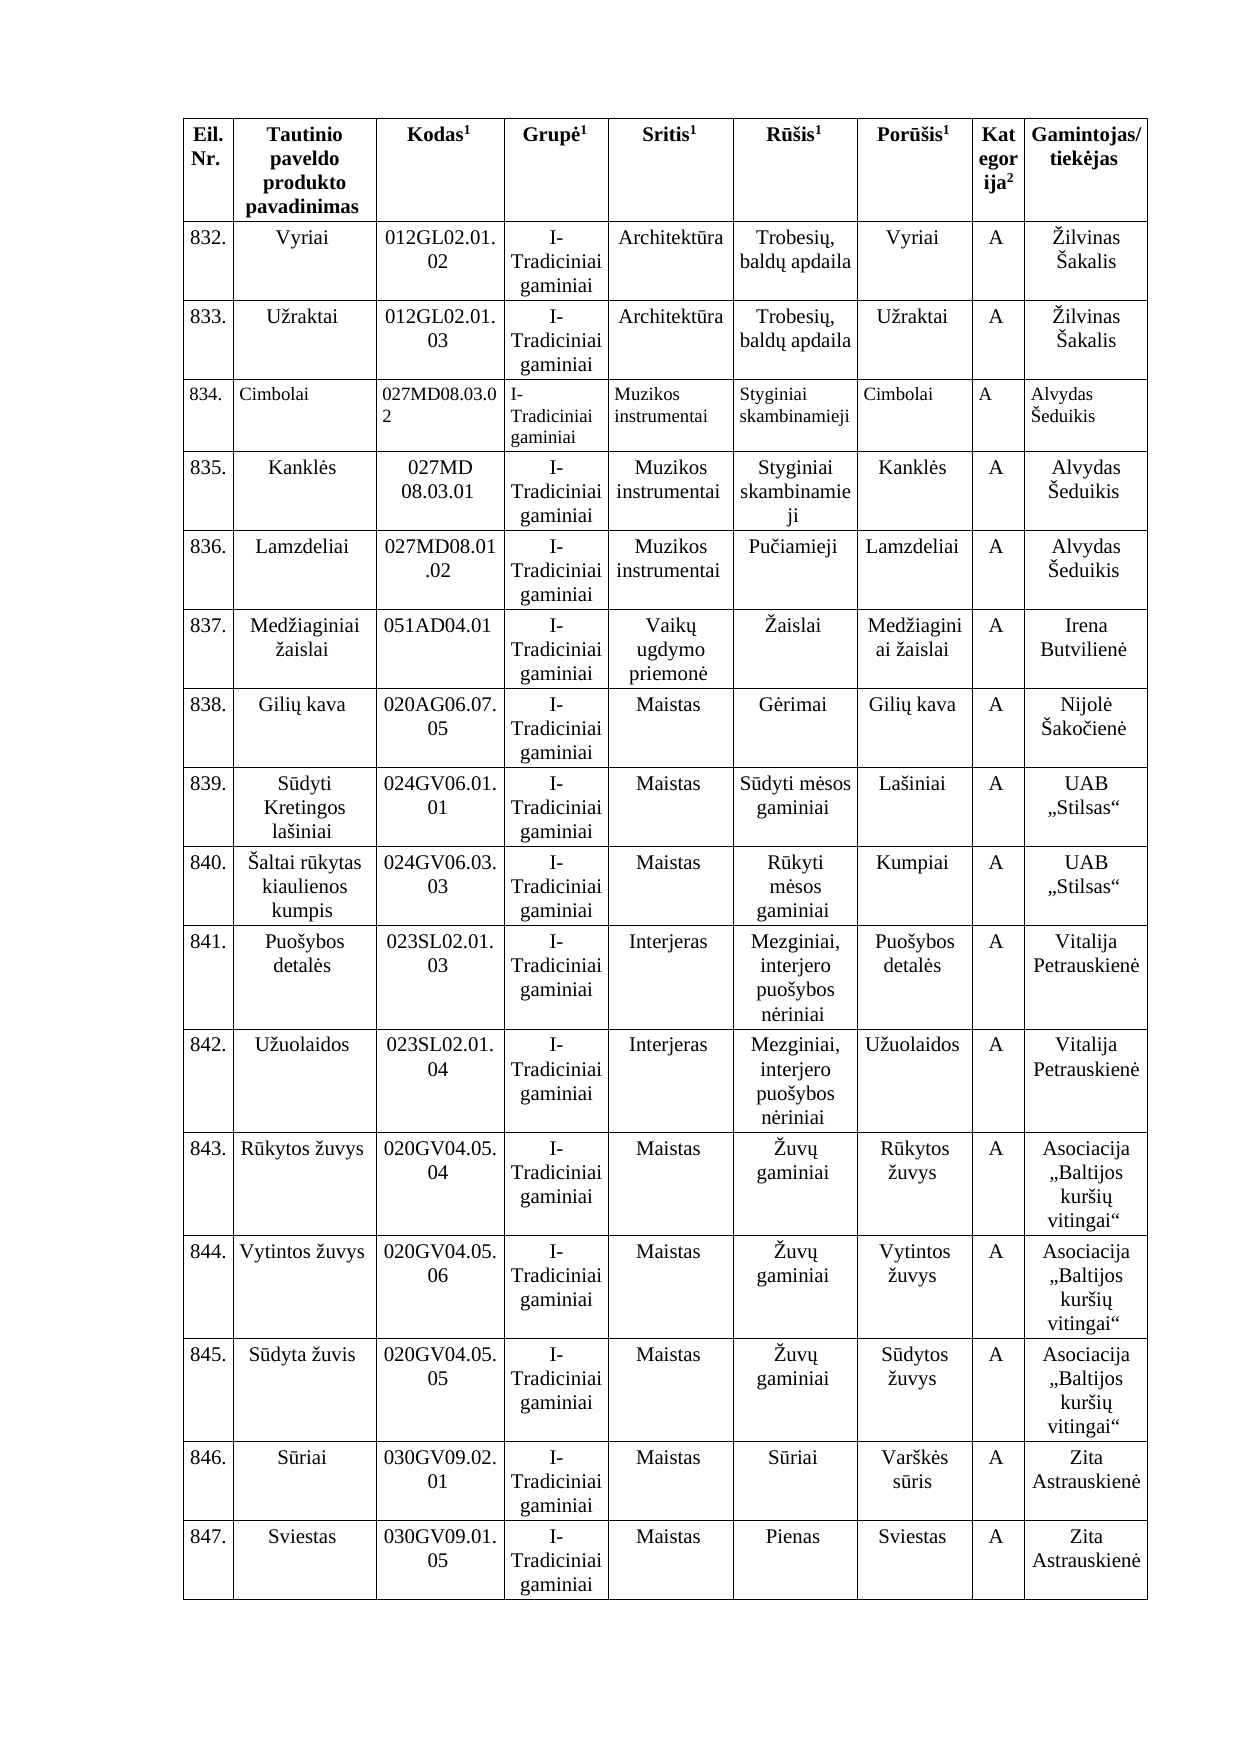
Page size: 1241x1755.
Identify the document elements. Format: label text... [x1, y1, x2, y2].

table_cell I-Tradiciniai gaminiai [505, 1442, 608, 1520]
table_cell I-Tradiciniai gaminiai [505, 222, 608, 300]
table_cell A [973, 768, 1024, 846]
table_cell Puošybos detalės [234, 926, 376, 1028]
table_cell Lamzdeliai [858, 531, 972, 609]
table_cell Asociacija „Baltijos kuršių vitingai“ [1025, 1339, 1147, 1441]
table_cell 024GV06.01.01 [377, 768, 504, 846]
table_cell Alvydas Šeduikis [1025, 380, 1147, 451]
table_cell Vitalija Petrauskienė [1025, 926, 1147, 1028]
table_cell 027MD08.03.02 [377, 380, 504, 451]
table_cell 030GV09.02.01 [377, 1442, 504, 1520]
table_cell Žaislai [734, 610, 857, 688]
table_cell 844. [184, 1236, 233, 1338]
table_cell I-Tradiciniai gaminiai [505, 1030, 608, 1132]
table_cell Gilių kava [234, 689, 376, 767]
table_cell A [973, 610, 1024, 688]
table_cell 027MD 08.03.01 [377, 452, 504, 530]
table_cell Žilvinas Šakalis [1025, 222, 1147, 300]
table_cell 838. [184, 689, 233, 767]
table_cell 051AD04.01 [377, 610, 504, 688]
table_cell I-Tradiciniai gaminiai [505, 689, 608, 767]
table_cell Sviestas [858, 1521, 972, 1599]
table_cell UAB „Stilsas“ [1025, 768, 1147, 846]
table_cell 840. [184, 847, 233, 925]
table_cell UAB „Stilsas“ [1025, 847, 1147, 925]
table_header Sritis1 [609, 119, 733, 221]
table_cell Vytintos žuvys [858, 1236, 972, 1338]
table_cell Pienas [734, 1521, 857, 1599]
table_cell Maistas [609, 847, 733, 925]
table_cell 023SL02.01.04 [377, 1030, 504, 1132]
table_cell Žuvų gaminiai [734, 1339, 857, 1441]
table_cell Interjeras [609, 1030, 733, 1132]
table_cell 839. [184, 768, 233, 846]
table_cell 842. [184, 1030, 233, 1132]
table_cell A [973, 689, 1024, 767]
table_cell 027MD08.01.02 [377, 531, 504, 609]
table_cell Cimbolai [234, 380, 376, 451]
table_cell Mezginiai, interjero puošybos nėriniai [734, 926, 857, 1028]
table_cell Styginiai skambinamieji [734, 380, 857, 451]
table_cell 024GV06.03.03 [377, 847, 504, 925]
table_cell Maistas [609, 1339, 733, 1441]
table_cell Puošybos detalės [858, 926, 972, 1028]
table_cell Medžiaginiai žaislai [858, 610, 972, 688]
table_header Eil. Nr. [184, 119, 233, 221]
table_cell Lašiniai [858, 768, 972, 846]
table_cell Muzikos instrumentai [609, 380, 733, 451]
table_cell 833. [184, 301, 233, 379]
table_cell I-Tradiciniai gaminiai [505, 610, 608, 688]
table_cell Sūdytos žuvys [858, 1339, 972, 1441]
table_cell Interjeras [609, 926, 733, 1028]
table_cell Užraktai [858, 301, 972, 379]
table_cell I-Tradiciniai gaminiai [505, 1133, 608, 1235]
table_cell Maistas [609, 689, 733, 767]
table_cell I-Tradiciniai gaminiai [505, 1236, 608, 1338]
table_cell Rūkytos žuvys [858, 1133, 972, 1235]
table_cell Zita Astrauskienė [1025, 1521, 1147, 1599]
table_cell Architektūra [609, 222, 733, 300]
table_cell A [973, 1030, 1024, 1132]
table_cell 020GV04.05.04 [377, 1133, 504, 1235]
table_cell Kanklės [234, 452, 376, 530]
table_cell Nijolė Šakočienė [1025, 689, 1147, 767]
table_cell Asociacija „Baltijos kuršių vitingai“ [1025, 1133, 1147, 1235]
table_cell I-Tradiciniai gaminiai [505, 380, 608, 451]
table_cell Užuolaidos [858, 1030, 972, 1132]
table_header Tautinio paveldo produkto pavadinimas [234, 119, 376, 221]
table_cell Vaikų ugdymo priemonė [609, 610, 733, 688]
table_cell Muzikos instrumentai [609, 452, 733, 530]
table_cell 834. [184, 380, 233, 451]
table_cell I-Tradiciniai gaminiai [505, 452, 608, 530]
table_cell Cimbolai [858, 380, 972, 451]
table_cell Alvydas Šeduikis [1025, 452, 1147, 530]
table_cell Maistas [609, 1442, 733, 1520]
table_cell 832. [184, 222, 233, 300]
table_cell Maistas [609, 768, 733, 846]
table_cell Užraktai [234, 301, 376, 379]
table_cell Zita Astrauskienė [1025, 1442, 1147, 1520]
table_cell 012GL02.01.03 [377, 301, 504, 379]
table_cell A [973, 380, 1024, 451]
table_cell A [973, 1339, 1024, 1441]
table_header Gamintojas/ tiekėjas [1025, 119, 1147, 221]
table_cell Mezginiai, interjero puošybos nėriniai [734, 1030, 857, 1132]
table_cell 836. [184, 531, 233, 609]
table_cell Gėrimai [734, 689, 857, 767]
table_cell Žuvų gaminiai [734, 1133, 857, 1235]
table_cell Rūkyti mėsos gaminiai [734, 847, 857, 925]
table_cell Trobesių, baldų apdaila [734, 222, 857, 300]
table_cell 843. [184, 1133, 233, 1235]
table_cell Asociacija „Baltijos kuršių vitingai“ [1025, 1236, 1147, 1338]
table_cell 020GV04.05.06 [377, 1236, 504, 1338]
table_cell Maistas [609, 1236, 733, 1338]
table_cell Vitalija Petrauskienė [1025, 1030, 1147, 1132]
table_cell Sūdyti Kretingos lašiniai [234, 768, 376, 846]
table_cell I-Tradiciniai gaminiai [505, 768, 608, 846]
table_cell Sviestas [234, 1521, 376, 1599]
table_cell I-Tradiciniai gaminiai [505, 531, 608, 609]
table_cell 030GV09.01.05 [377, 1521, 504, 1599]
table_cell A [973, 1442, 1024, 1520]
table_cell Trobesių, baldų apdaila [734, 301, 857, 379]
table_cell A [973, 1133, 1024, 1235]
table_cell Lamzdeliai [234, 531, 376, 609]
table_cell Maistas [609, 1521, 733, 1599]
table_cell 023SL02.01.03 [377, 926, 504, 1028]
table_cell A [973, 301, 1024, 379]
table_cell Varškės sūris [858, 1442, 972, 1520]
table_cell A [973, 926, 1024, 1028]
table_cell Maistas [609, 1133, 733, 1235]
table_cell 012GL02.01.02 [377, 222, 504, 300]
table_cell Rūkytos žuvys [234, 1133, 376, 1235]
table_cell Vyriai [234, 222, 376, 300]
table_cell Muzikos instrumentai [609, 531, 733, 609]
table_cell 020GV04.05.05 [377, 1339, 504, 1441]
table_cell I-Tradiciniai gaminiai [505, 301, 608, 379]
table_cell I-Tradiciniai gaminiai [505, 847, 608, 925]
table_header Grupė1 [505, 119, 608, 221]
table_cell Sūdyta žuvis [234, 1339, 376, 1441]
table_cell 845. [184, 1339, 233, 1441]
table_cell Gilių kava [858, 689, 972, 767]
table_cell 847. [184, 1521, 233, 1599]
table_cell Pučiamieji [734, 531, 857, 609]
table_cell 020AG06.07.05 [377, 689, 504, 767]
table_cell A [973, 222, 1024, 300]
table_header Porūšis1 [858, 119, 972, 221]
table_cell Sūdyti mėsos gaminiai [734, 768, 857, 846]
table_cell Vytintos žuvys [234, 1236, 376, 1338]
table_cell Šaltai rūkytas kiaulienos kumpis [234, 847, 376, 925]
table_cell I-Tradiciniai gaminiai [505, 926, 608, 1028]
table_cell A [973, 1521, 1024, 1599]
table_header Rūšis1 [734, 119, 857, 221]
table_cell Žuvų gaminiai [734, 1236, 857, 1338]
table_cell Irena Butvilienė [1025, 610, 1147, 688]
table_cell 841. [184, 926, 233, 1028]
table_cell I-Tradiciniai gaminiai [505, 1521, 608, 1599]
table_cell Medžiaginiai žaislai [234, 610, 376, 688]
table_cell Sūriai [234, 1442, 376, 1520]
table_header Kategorija2 [973, 119, 1024, 221]
table_cell 835. [184, 452, 233, 530]
table_cell Vyriai [858, 222, 972, 300]
table_cell A [973, 452, 1024, 530]
table_cell Architektūra [609, 301, 733, 379]
table_cell Styginiai skambinamieji [734, 452, 857, 530]
table_cell I-Tradiciniai gaminiai [505, 1339, 608, 1441]
table_cell Žilvinas Šakalis [1025, 301, 1147, 379]
table_cell Sūriai [734, 1442, 857, 1520]
table_cell 846. [184, 1442, 233, 1520]
table_cell A [973, 1236, 1024, 1338]
table_cell 837. [184, 610, 233, 688]
table_cell A [973, 847, 1024, 925]
table_header Kodas1 [377, 119, 504, 221]
table_cell Kanklės [858, 452, 972, 530]
table_cell Alvydas Šeduikis [1025, 531, 1147, 609]
table_cell A [973, 531, 1024, 609]
table_cell Kumpiai [858, 847, 972, 925]
table_cell Užuolaidos [234, 1030, 376, 1132]
